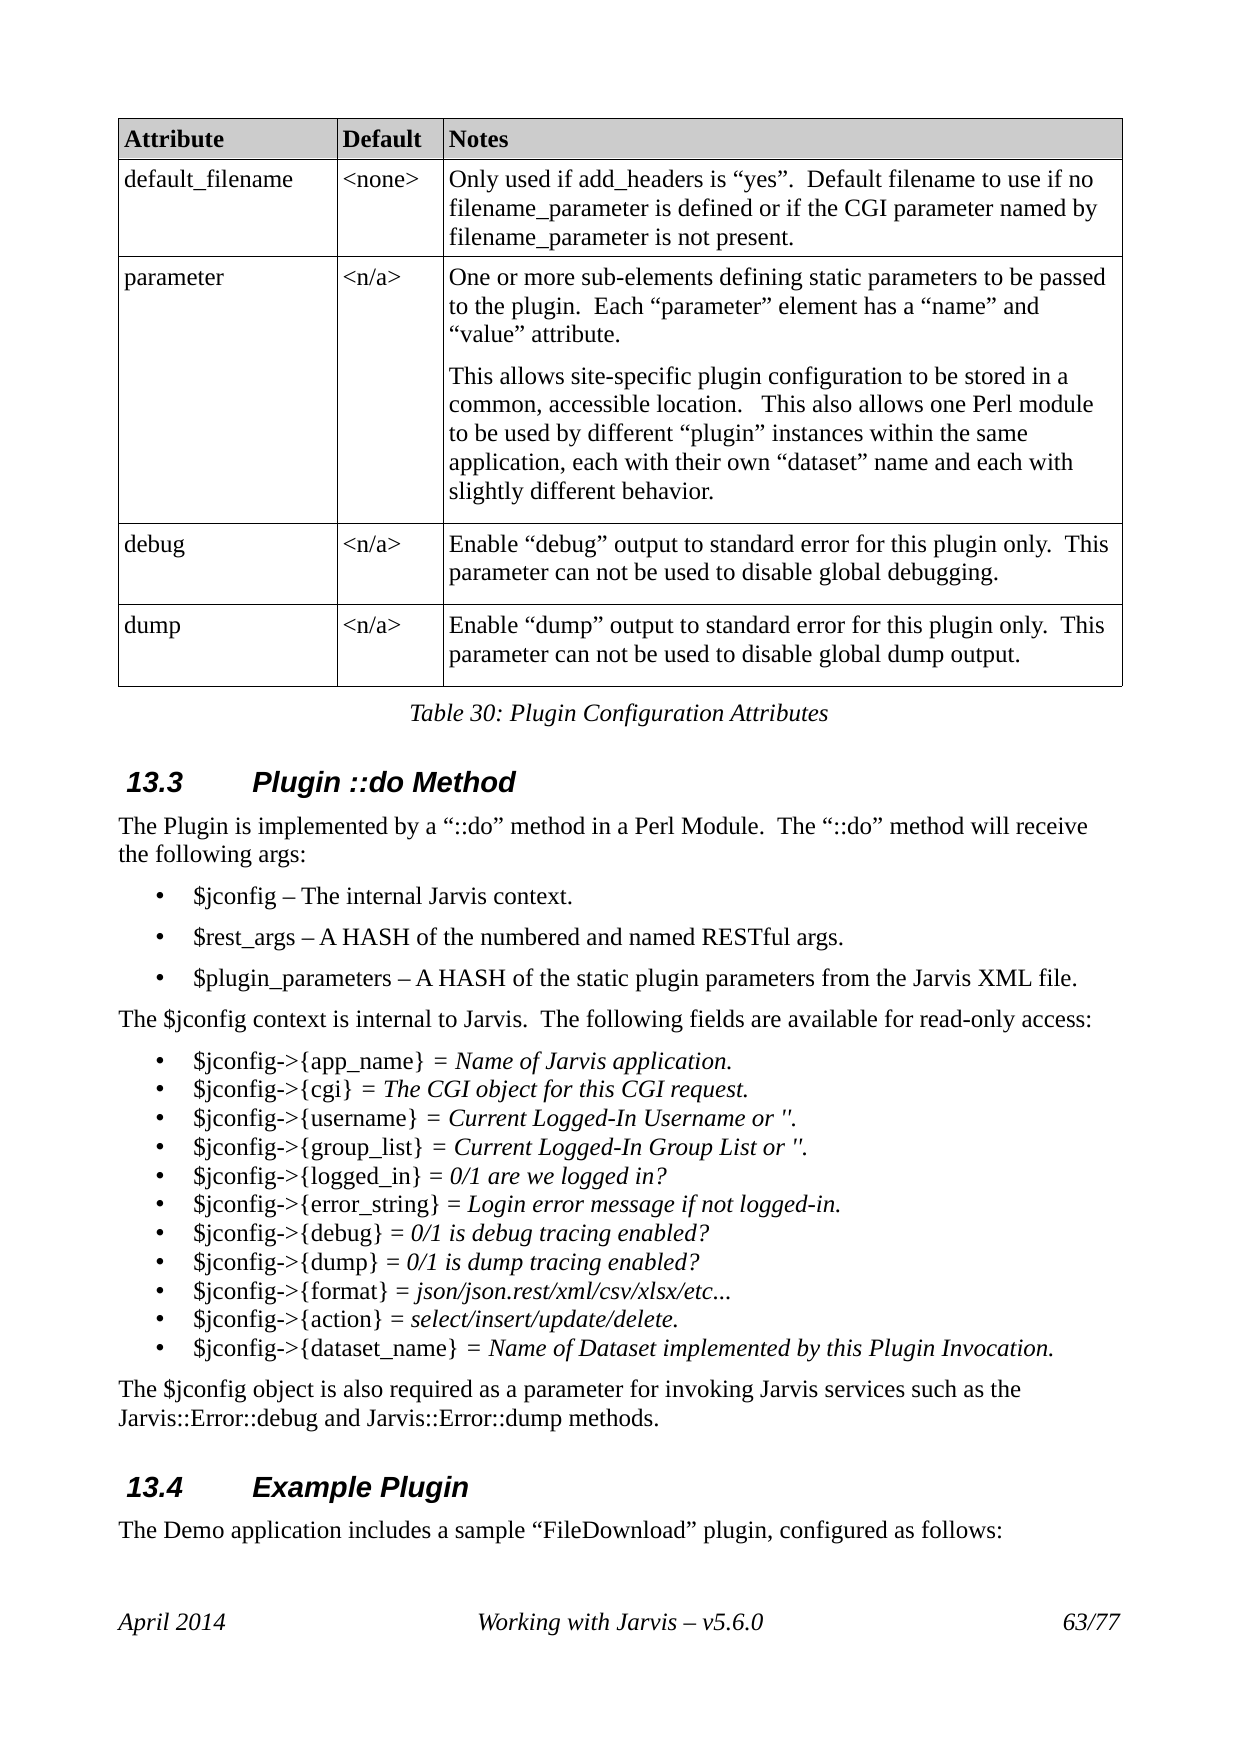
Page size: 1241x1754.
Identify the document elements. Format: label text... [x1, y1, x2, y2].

list $jconfig->{debug} = 0/1 is debug tracing enabled? [156, 1218, 1122, 1247]
text The Demo application includes a sample “FileDownload” plugin, configured as follows: [118, 1516, 1122, 1544]
table_cell <none> [338, 160, 443, 256]
subtitle Example Plugin [118, 1469, 1122, 1503]
table_cell Enable “dump” output to standard error for this plugin only. This parameter can not be used to disable global dump output. [444, 605, 1122, 686]
list $plugin_parameters – A HASH of the static plugin parameters from the Jarvis XML file. [156, 963, 1122, 992]
text The Plugin is implemented by a “::do” method in a Perl Module. The “::do” method will receive the following args: [118, 811, 1122, 868]
table_cell Enable “debug” output to standard error for this plugin only. This parameter can not be used to disable global debugging. [444, 524, 1122, 604]
list $jconfig->{error_string} = Login error message if not logged-in. [156, 1189, 1122, 1218]
list $jconfig->{action} = select/insert/update/delete. [156, 1304, 1122, 1333]
table_cell Only used if add_headers is “yes”. Default filename to use if no filename_parameter is defined or if the CGI parameter named by filename_parameter is not present. [444, 160, 1122, 256]
list $rest_args – A HASH of the numbered and named RESTful args. [156, 922, 1122, 951]
table_cell parameter [119, 257, 337, 523]
text The $jconfig object is also required as a parameter for invoking Jarvis services such as the Jarvis::Error::debug and Jarvis::Error::dump methods. [118, 1374, 1122, 1432]
table_cell One or more sub-elements defining static parameters to be passed to the plugin. Each “parameter” element has a “name” and “value” attribute. This allows site-specific plugin configuration to be stored in a common, accessible location. This also allows one Perl module to be used by different “plugin” instances within the same application, each with their own “dataset” name and each with slightly different behavior. [444, 257, 1122, 523]
text The $jconfig context is internal to Jarvis. The following fields are available for read-only access: [118, 1004, 1122, 1033]
list $jconfig->{dump} = 0/1 is dump tracing enabled? [156, 1247, 1122, 1276]
subtitle Plugin ::do Method [118, 765, 1122, 798]
list $jconfig->{app_name} = Name of Jarvis application. [156, 1046, 1122, 1074]
list $jconfig->{format} = json/json.rest/xml/csv/xlsx/etc... [156, 1276, 1122, 1304]
table_cell debug [119, 524, 337, 604]
table_cell default_filename [119, 160, 337, 256]
list $jconfig->{username} = Current Logged-In Username or ''. [156, 1103, 1122, 1132]
table_cell <n/a> [338, 257, 443, 523]
table_cell <n/a> [338, 605, 443, 686]
list $jconfig->{cgi} = The CGI object for this CGI request. [156, 1074, 1122, 1103]
table_cell <n/a> [338, 524, 443, 604]
text Table 30: Plugin Configuration Attributes [118, 698, 1122, 727]
table_header Notes [444, 119, 1122, 158]
table_cell dump [119, 605, 337, 686]
list $jconfig->{group_list} = Current Logged-In Group List or ''. [156, 1132, 1122, 1161]
list $jconfig->{dataset_name} = Name of Dataset implemented by this Plugin Invocation. [156, 1333, 1122, 1362]
table_header Default [338, 119, 443, 158]
list $jconfig – The internal Jarvis context. [156, 881, 1122, 909]
list $jconfig->{logged_in} = 0/1 are we logged in? [156, 1161, 1122, 1189]
table_header Attribute [119, 119, 337, 158]
